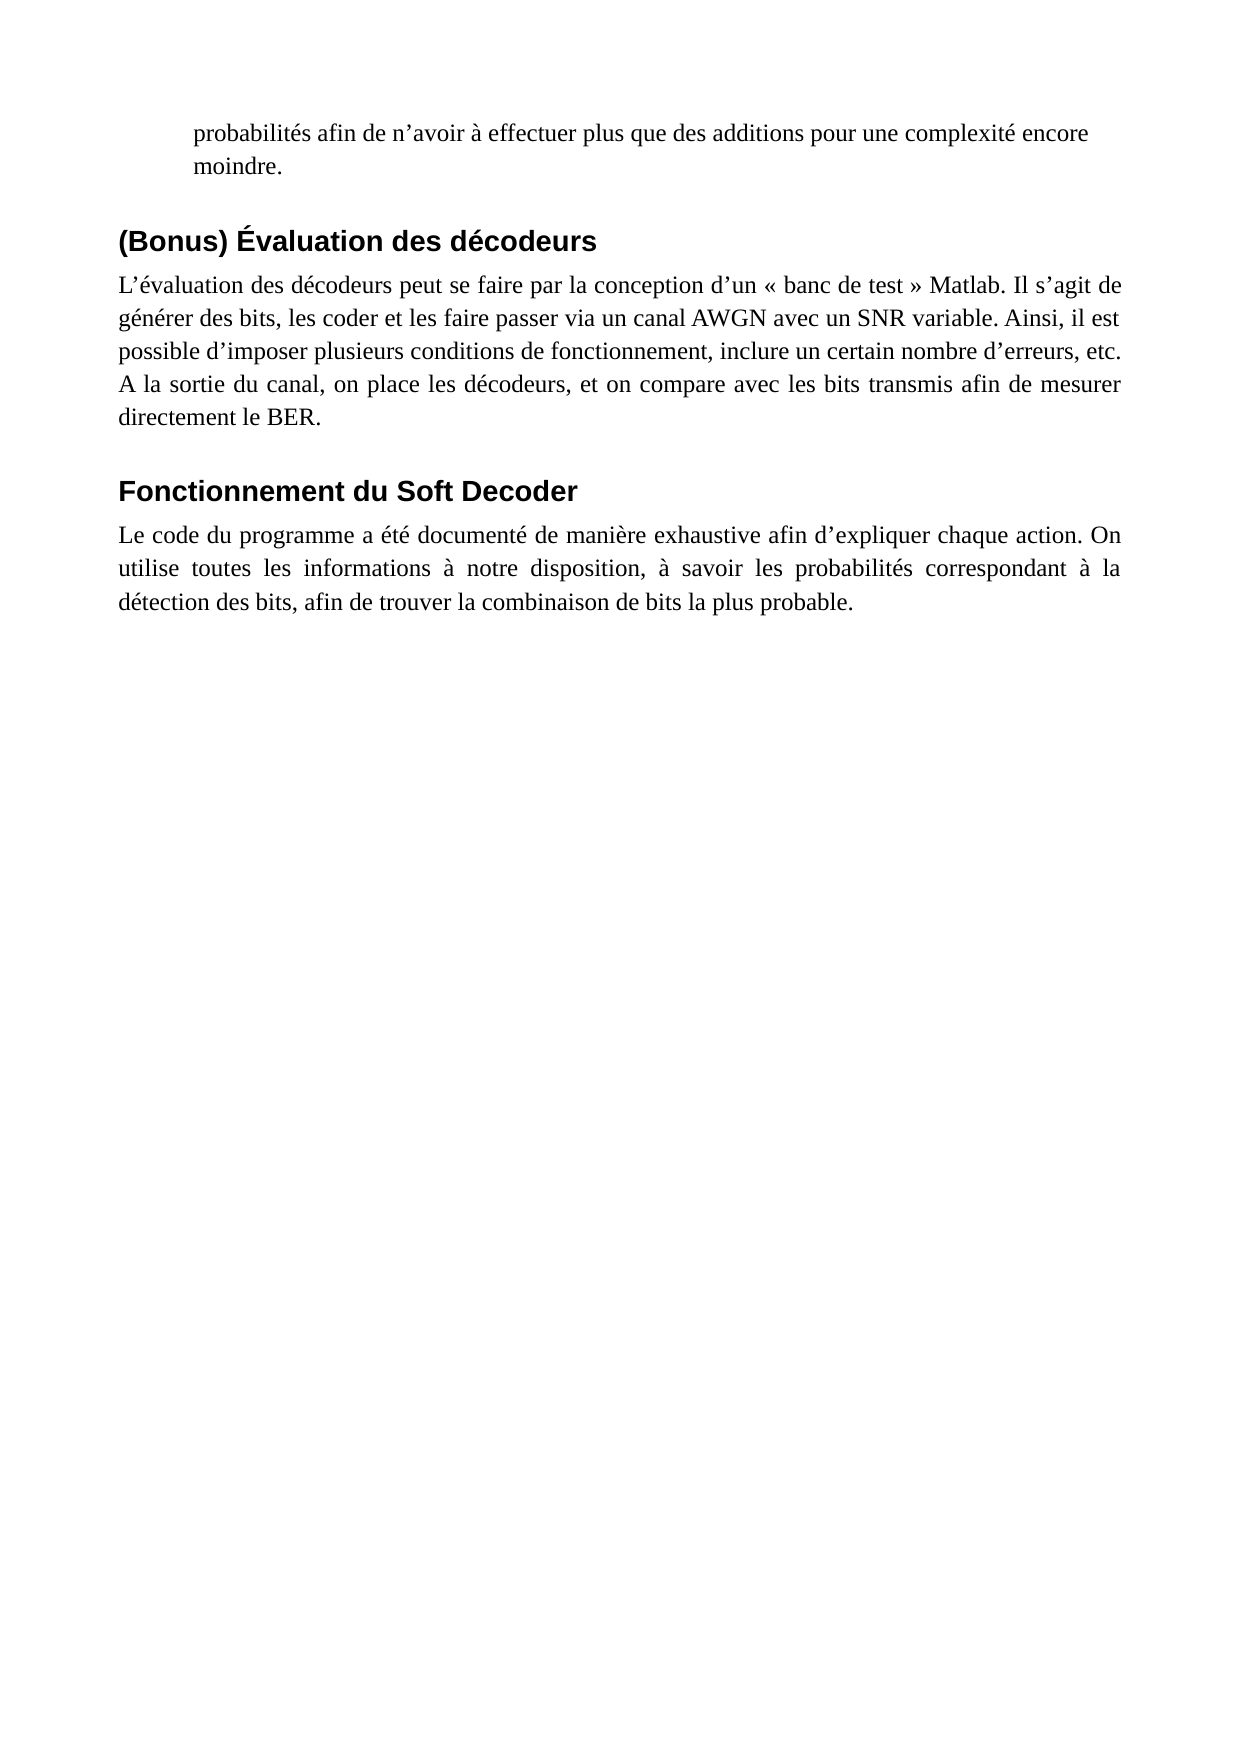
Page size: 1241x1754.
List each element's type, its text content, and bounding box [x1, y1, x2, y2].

text L’évaluation des décodeurs peut se faire par la conception d’un « banc de test » Matlab. Il s’agit de générer des bits, les coder et les faire passer via un canal AWGN avec un SNR variable. Ainsi, il est possible d’imposer plusieurs conditions de fonctionnement, inclure un certain nombre d’erreurs, etc. A la sortie du canal, on place les décodeurs, et on compare avec les bits transmis afin de mesurer directement le BER. [118, 270, 1122, 431]
list probabilités afin de n’avoir à effectuer plus que des additions pour une complexité encore moindre. [156, 118, 1122, 180]
subtitle Fonctionnement du Soft Decoder [118, 474, 1122, 508]
text Le code du programme a été documenté de manière exhaustive afin d’expliquer chaque action. On utilise toutes les informations à notre disposition, à savoir les probabilités correspondant à la détection des bits, afin de trouver la combinaison de bits la plus probable. [118, 521, 1122, 615]
subtitle (Bonus) Évaluation des décodeurs [118, 224, 1122, 257]
